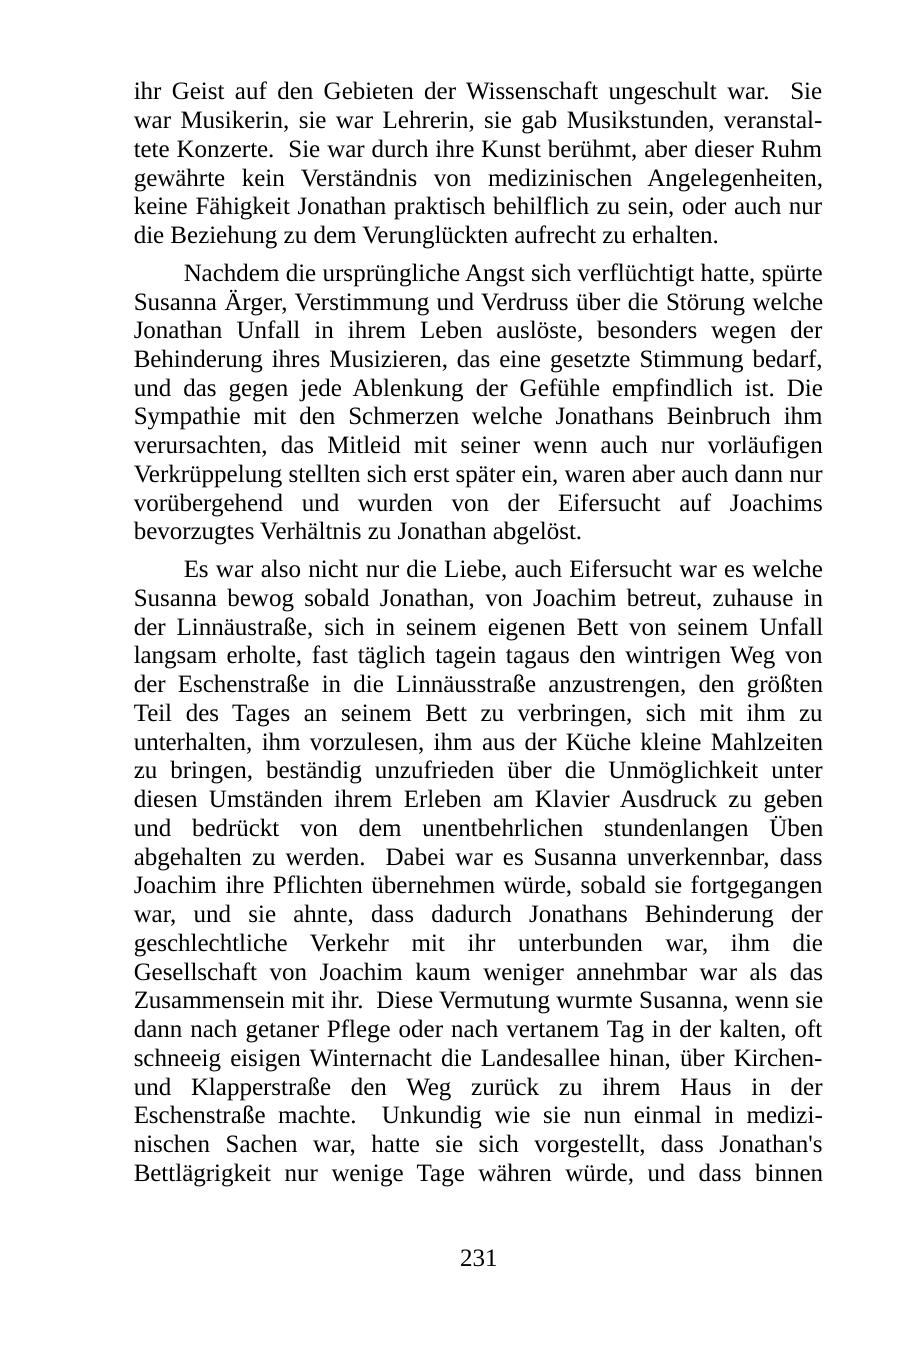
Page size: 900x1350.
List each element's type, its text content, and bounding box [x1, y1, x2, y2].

text Es war also nicht nur die Liebe, auch Eifersucht war es welche Susanna bewog sobald Jonathan, von Joachim betreut, zuhause in der Linnäustraße, sich in seinem eigenen Bett von seinem Unfall langsam erholte, fast täglich tagein tagaus den wintrigen Weg von der Eschenstraße in die Linnäusstraße anzustrengen, den größten Teil des Tages an seinem Bett zu verbringen, sich mit ihm zu unterhalten, ihm vorzulesen, ihm aus der Küche kleine Mahlzeiten zu bringen, beständig unzufrieden über die Unmöglichkeit unter diesen Umständen ihrem Erleben am Klavier Ausdruck zu geben und bedrückt von dem unentbehrlichen stundenlangen Üben abgehalten zu werden. Dabei war es Susanna unverkennbar, dass Joachim ihre Pflichten übernehmen würde, sobald sie fortgegangen war, und sie ahnte, dass dadurch Jonathans Behinderung der geschlechtliche Verkehr mit ihr unterbunden war, ihm die Gesellschaft von Joachim kaum weniger annehmbar war als das Zusammensein mit ihr. Diese Vermutung wurmte Susanna, wenn sie dann nach getaner Pflege oder nach vertanem Tag in der kalten, oft schneeig eisigen Winternacht die Landesallee hinan, über Kirchen- und Klapperstraße den Weg zurück zu ihrem Haus in der Eschenstraße machte. Unkundig wie sie nun einmal in medizi-nischen Sachen war, hatte sie sich vorgestellt, dass Jonathan's Bettlägrigkeit nur wenige Tage währen würde, und dass binnen [133, 554, 823, 1187]
text Nachdem die ursprüngliche Angst sich verflüchtigt hatte, spürte Susanna Ärger, Verstimmung und Verdruss über die Störung welche Jonathan Unfall in ihrem Leben auslöste, besonders wegen der Behinderung ihres Musizieren, das eine gesetzte Stimmung bedarf, und das gegen jede Ablenkung der Gefühle empfindlich ist. Die Sympathie mit den Schmerzen welche Jonathans Beinbruch ihm verursachten, das Mitleid mit seiner wenn auch nur vorläufigen Verkrüppelung stellten sich erst später ein, waren aber auch dann nur vorübergehend und wurden von der Eifersucht auf Joachims bevorzugtes Verhältnis zu Jonathan abgelöst. [133, 258, 823, 545]
text ihr Geist auf den Gebieten der Wissenschaft ungeschult war. Sie war Musikerin, sie war Lehrerin, sie gab Musikstunden, veranstal-tete Konzerte. Sie war durch ihre Kunst berühmt, aber dieser Ruhm gewährte kein Verständnis von medizinischen Angelegenheiten, keine Fähigkeit Jonathan praktisch behilflich zu sein, oder auch nur die Beziehung zu dem Verunglückten aufrecht zu erhalten. [133, 76, 823, 249]
